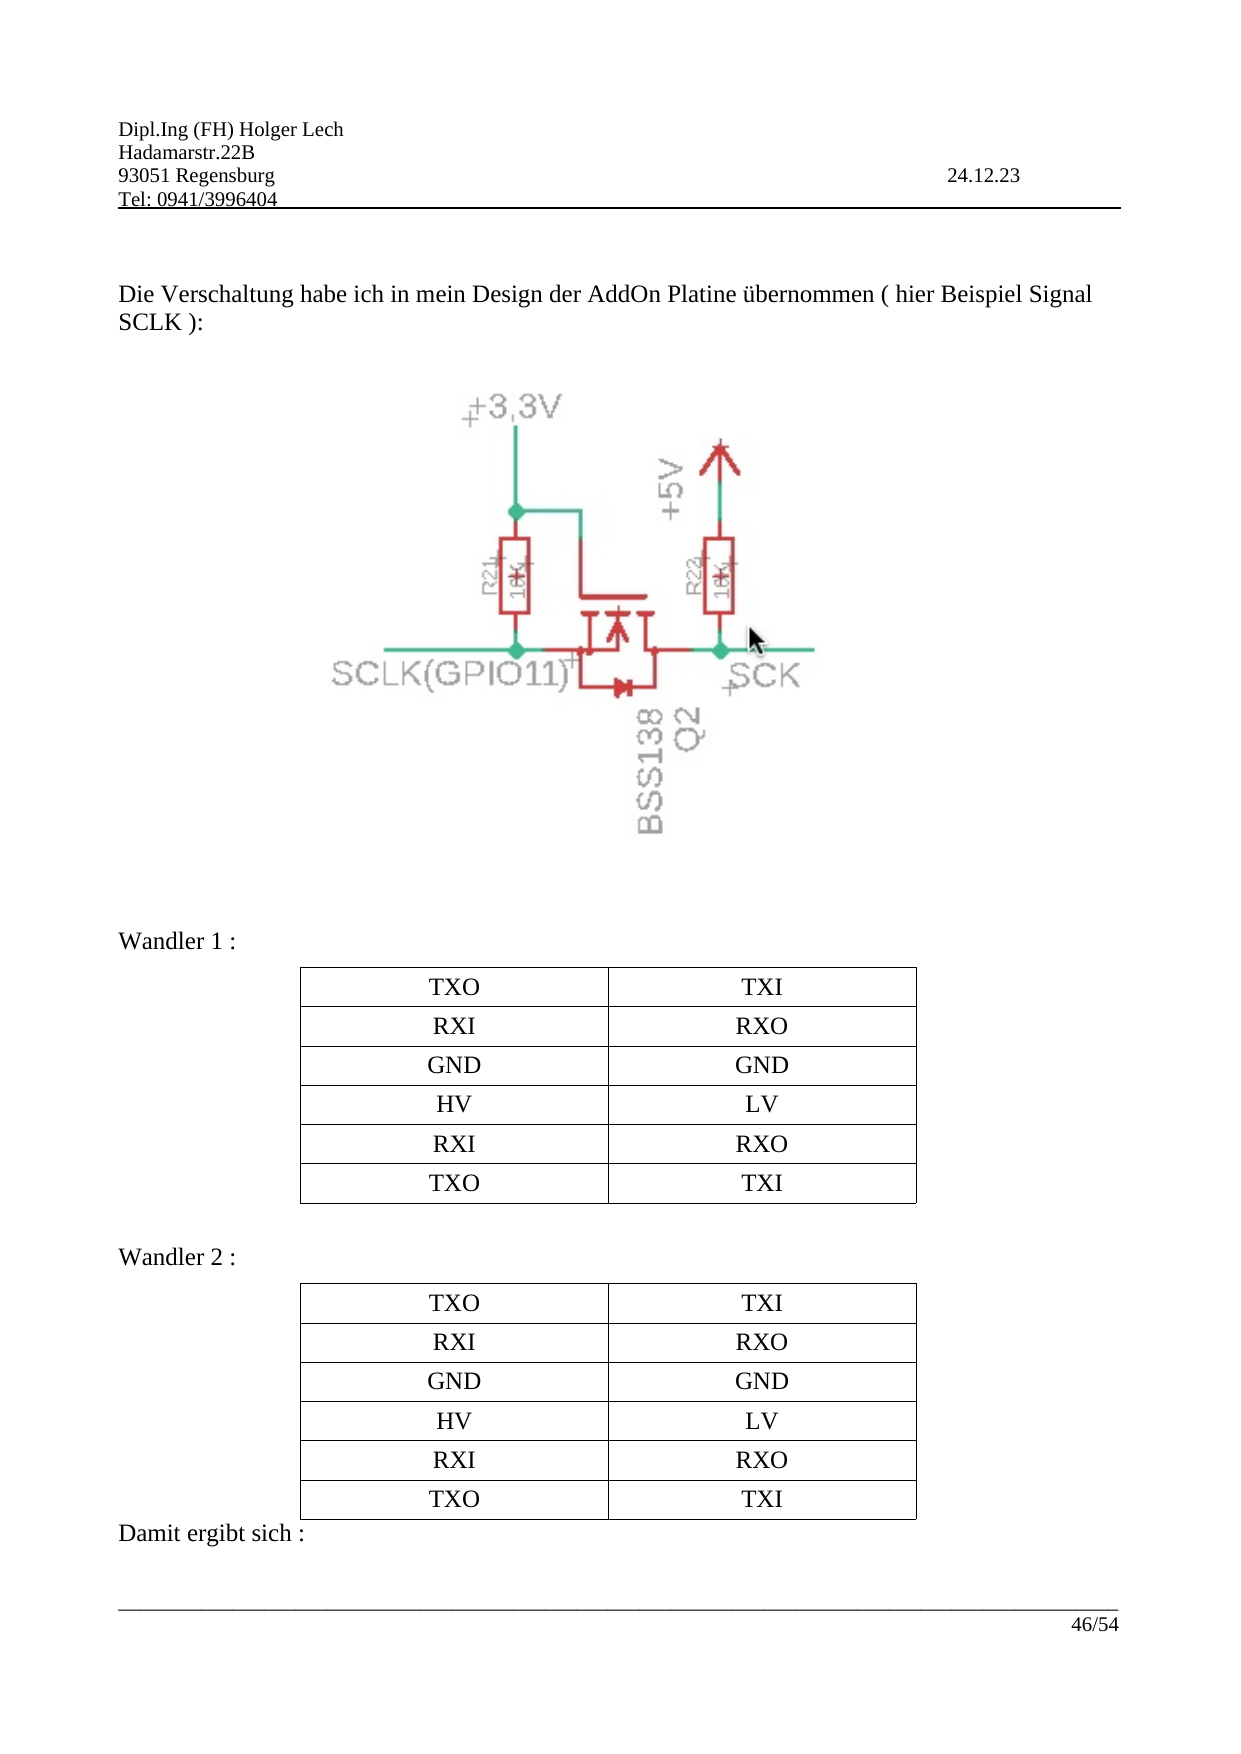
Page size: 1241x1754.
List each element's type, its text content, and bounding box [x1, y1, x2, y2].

table_cell LV [609, 1086, 916, 1124]
text Wandler 2 : [118, 1243, 1122, 1271]
table_header TXI [609, 968, 916, 1006]
table_cell TXI [609, 1164, 916, 1203]
table_cell HV [301, 1402, 608, 1440]
table_header TXO [301, 968, 608, 1006]
table_cell RXI [301, 1007, 608, 1046]
text Die Verschaltung habe ich in mein Design der AddOn Platine übernommen ( hier Beispiel Signal SCLK ): [118, 280, 1122, 336]
table_cell TXO [301, 1164, 608, 1203]
table_cell TXO [301, 1481, 608, 1519]
table_cell LV [609, 1402, 916, 1440]
table_header TXO [301, 1284, 608, 1322]
table_cell TXI [609, 1481, 916, 1519]
text Wandler 1 : [118, 927, 1122, 954]
table_cell RXO [609, 1441, 916, 1479]
text Damit ergibt sich : [118, 1519, 1122, 1547]
table_cell GND [301, 1363, 608, 1401]
picture [284, 348, 956, 847]
table_cell GND [609, 1047, 916, 1085]
table_header TXI [609, 1284, 916, 1322]
table_cell RXI [301, 1441, 608, 1479]
table_cell RXI [301, 1125, 608, 1163]
table_cell RXO [609, 1007, 916, 1046]
table_cell RXO [609, 1324, 916, 1362]
table_cell GND [301, 1047, 608, 1085]
table_cell RXO [609, 1125, 916, 1163]
table_cell GND [609, 1363, 916, 1401]
table_cell HV [301, 1086, 608, 1124]
table_cell RXI [301, 1324, 608, 1362]
